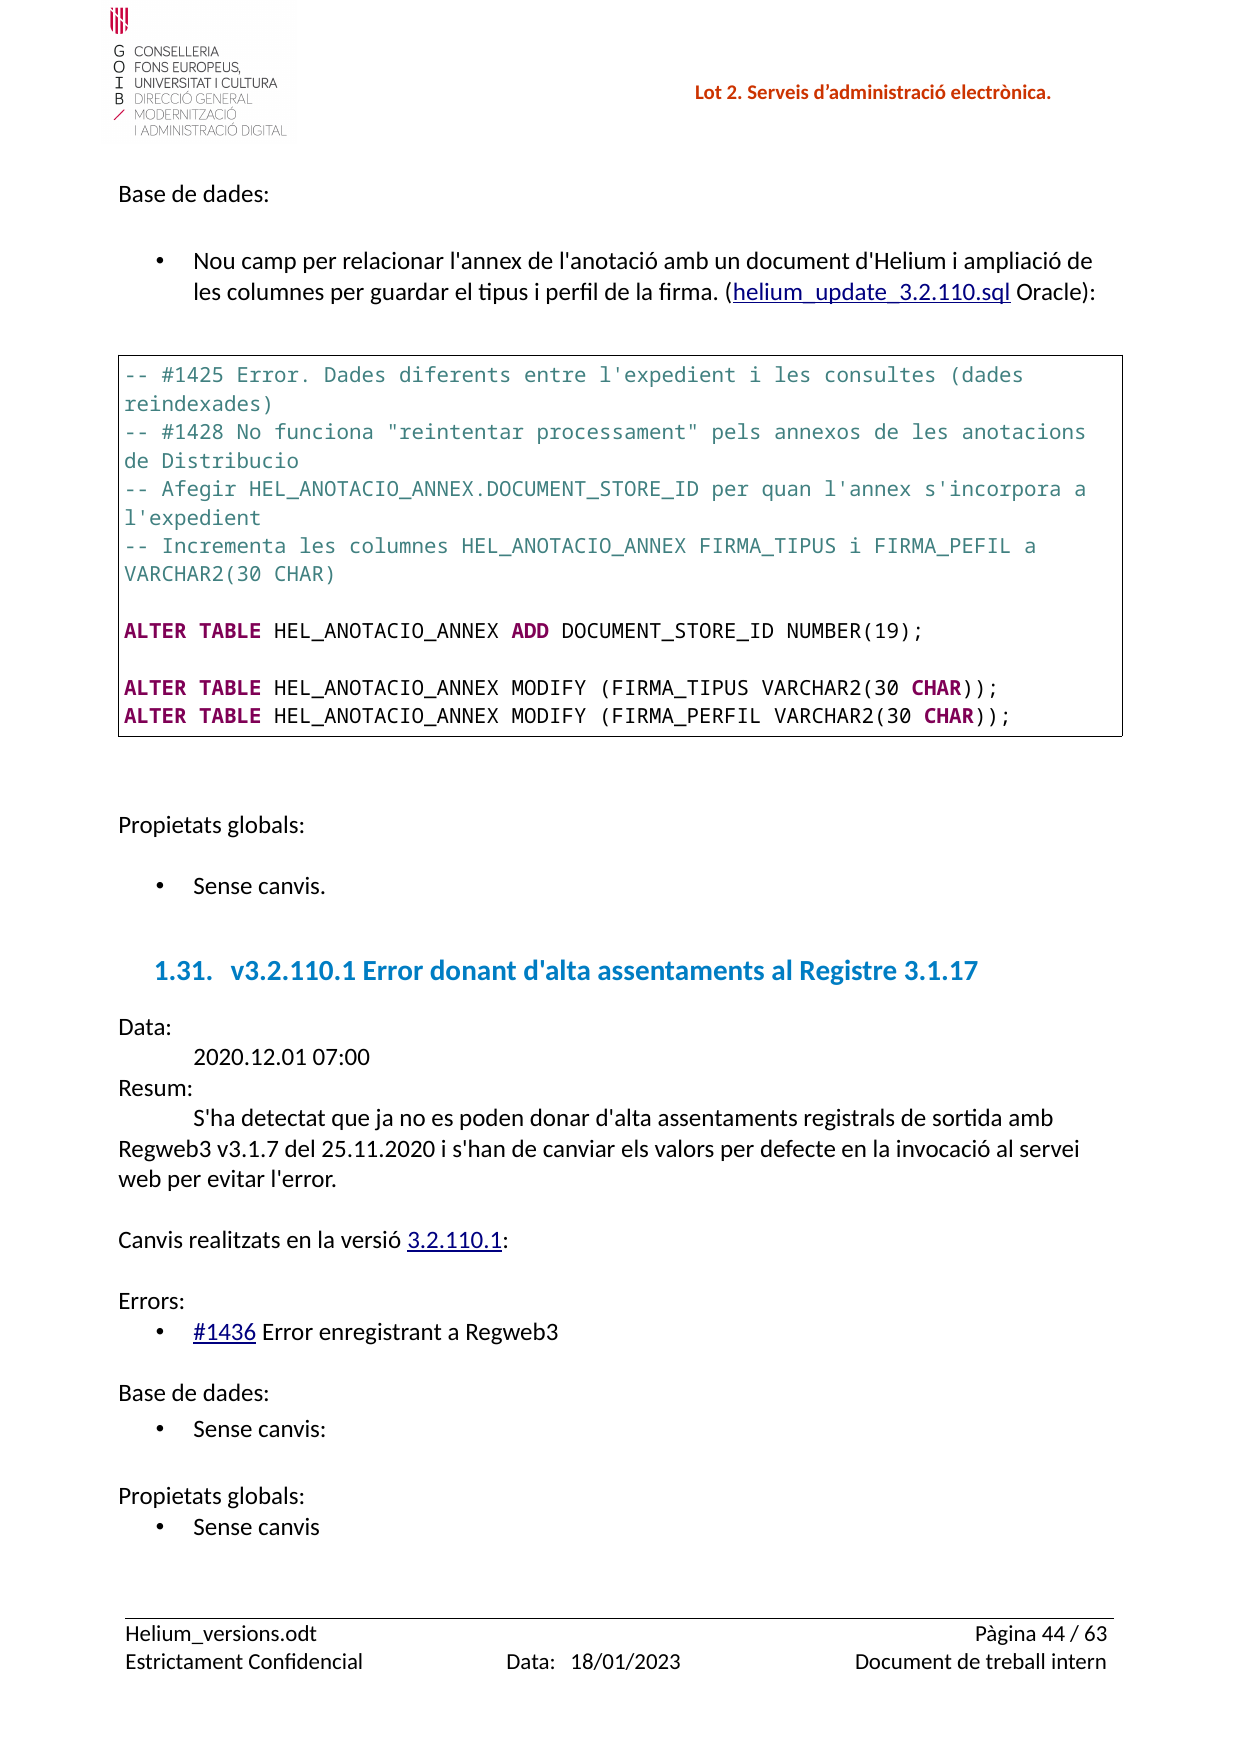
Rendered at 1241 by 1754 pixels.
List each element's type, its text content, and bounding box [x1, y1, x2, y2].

text Base de dades: [118, 178, 1122, 209]
text Data: [118, 1011, 1122, 1041]
text 2020.12.01 07:00 [118, 1041, 1122, 1072]
text Resum: [118, 1072, 1122, 1102]
text Base de dades: [118, 1377, 1122, 1408]
text Errors: [118, 1286, 1122, 1316]
text Propietats globals: [118, 809, 1122, 839]
list Sense canvis [156, 1511, 1122, 1542]
list Sense canvis: [156, 1413, 1122, 1444]
picture [100, 0, 297, 144]
table_header -- #1425 Error. Dades diferents entre l'expedient i les consultes (dades reindexades) -- #1428 No funciona "reintentar processament" pels annexos de les anotacions de Distribucio -- Afegir HEL_ANOTACIO_ANNEX.DOCUMENT_STORE_ID per quan l'annex s'incorpora a l'expedient -- Incrementa les columnes HEL_ANOTACIO_ANNEX FIRMA_TIPUS i FIRMA_PEFIL a VARCHAR2(30 CHAR) ALTER TABLE HEL_ANOTACIO_ANNEX ADD DOCUMENT_STORE_ID NUMBER(19); ALTER TABLE HEL_ANOTACIO_ANNEX MODIFY (FIRMA_TIPUS VARCHAR2(30 CHAR)); ALTER TABLE HEL_ANOTACIO_ANNEX MODIFY (FIRMA_PERFIL VARCHAR2(30 CHAR)); [119, 356, 1122, 736]
list #1436 Error enregistrant a Regweb3 [156, 1316, 1122, 1347]
list Nou camp per relacionar l'annex de l'anotació amb un document d'Helium i ampliació de les columnes per guardar el tipus i perfil de la firma. (helium_update_3.2.110.sql Oracle): [156, 245, 1122, 306]
text S'ha detectat que ja no es poden donar d'alta assentaments registrals de sortida amb Regweb3 v3.1.7 del 25.11.2020 i s'han de canviar els valors per defecte en la invocació al servei web per evitar l'error. [118, 1102, 1122, 1194]
subtitle v3.2.110.1 Error donant d'alta assentaments al Registre 3.1.17 [153, 952, 1122, 987]
list Sense canvis. [156, 870, 1122, 900]
text Propietats globals: [118, 1481, 1122, 1511]
text Canvis realitzats en la versió 3.2.110.1: [118, 1224, 1122, 1255]
